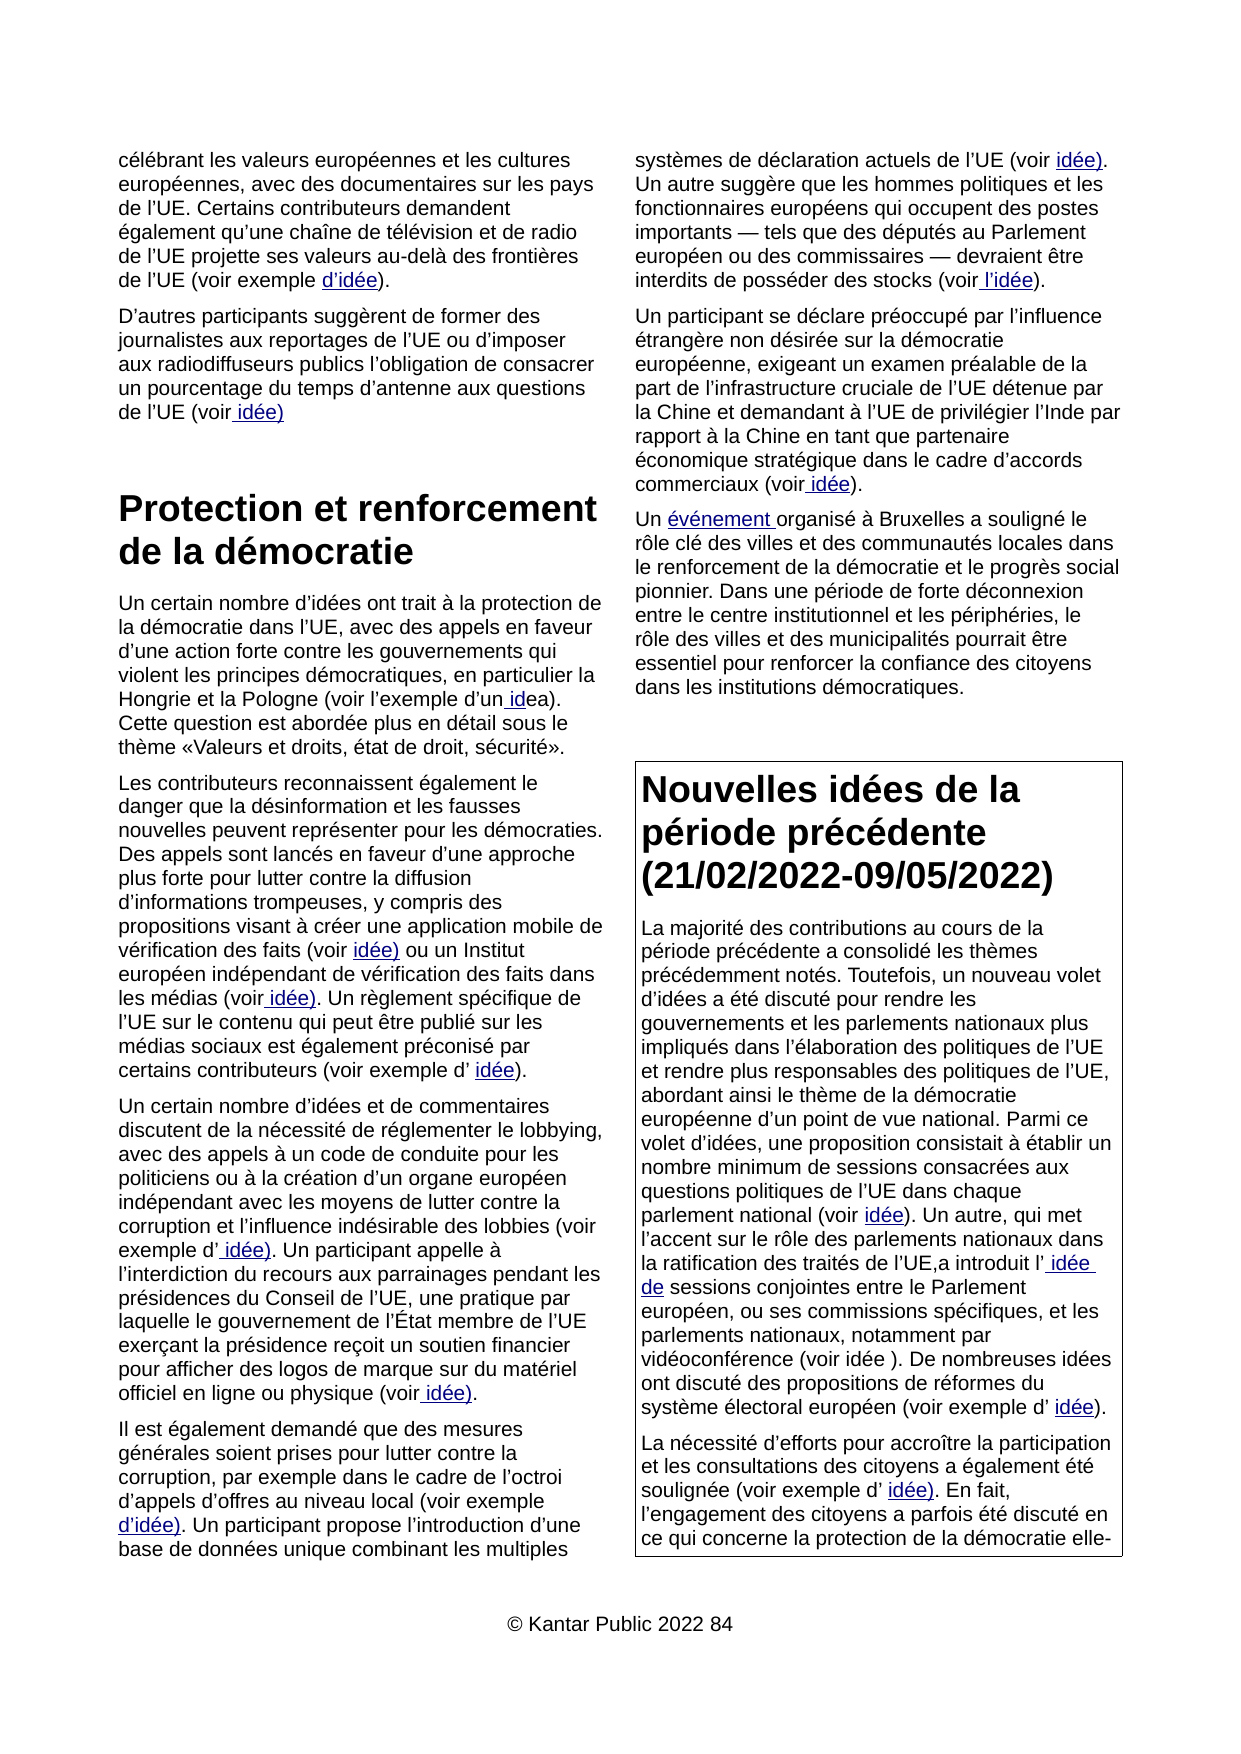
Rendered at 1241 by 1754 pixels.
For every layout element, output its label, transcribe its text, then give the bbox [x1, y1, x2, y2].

text Un certain nombre d’idées et de commentaires discutent de la nécessité de réglementer le lobbying, avec des appels à un code de conduite pour les politiciens ou à la création d’un organe européen indépendant avec les moyens de lutter contre la corruption et l’influence indésirable des lobbies (voir exemple d’ idée). Un participant appelle à l’interdiction du recours aux parrainages pendant les présidences du Conseil de l’UE, une pratique par laquelle le gouvernement de l’État membre de l’UE exerçant la présidence reçoit un soutien financier pour afficher des logos de marque sur du matériel officiel en ligne ou physique (voir idée). [118, 1094, 605, 1405]
subtitle Protection et renforcement de la démocratie [118, 486, 605, 572]
text célébrant les valeurs européennes et les cultures européennes, avec des documentaires sur les pays de l’UE. Certains contributeurs demandent également qu’une chaîne de télévision et de radio de l’UE projette ses valeurs au-delà des frontières de l’UE (voir exemple d’idée). [118, 148, 605, 292]
text Les contributeurs reconnaissent également le danger que la désinformation et les fausses nouvelles peuvent représenter pour les démocraties. Des appels sont lancés en faveur d’une approche plus forte pour lutter contre la diffusion d’informations trompeuses, y compris des propositions visant à créer une application mobile de vérification des faits (voir idée) ou un Institut européen indépendant de vérification des faits dans les médias (voir idée). Un règlement spécifique de l’UE sur le contenu qui peut être publié sur les médias sociaux est également préconisé par certains contributeurs (voir exemple d’ idée). [118, 770, 605, 1082]
text Il est également demandé que des mesures générales soient prises pour lutter contre la corruption, par exemple dans le cadre de l’octroi d’appels d’offres au niveau local (voir exemple d’idée). Un participant propose l’introduction d’une base de données unique combinant les multiples [118, 1417, 605, 1561]
subtitle Nouvelles idées de la période précédente (21/02/2022-09/05/2022) [636, 762, 1122, 897]
text La nécessité d’efforts pour accroître la participation et les consultations des citoyens a également été soulignée (voir exemple d’ idée). En fait, l’engagement des citoyens a parfois été discuté en ce qui concerne la protection de la démocratie elle- [636, 1424, 1122, 1556]
text La majorité des contributions au cours de la période précédente a consolidé les thèmes précédemment notés. Toutefois, un nouveau volet d’idées a été discuté pour rendre les gouvernements et les parlements nationaux plus impliqués dans l’élaboration des politiques de l’UE et rendre plus responsables des politiques de l’UE, abordant ainsi le thème de la démocratie européenne d’un point de vue national. Parmi ce volet d’idées, une proposition consistait à établir un nombre minimum de sessions consacrées aux questions politiques de l’UE dans chaque parlement national (voir idée). Un autre, qui met l’accent sur le rôle des parlements nationaux dans la ratification des traités de l’UE,a introduit l’ idée de sessions conjointes entre le Parlement européen, ou ses commissions spécifiques, et les parlements nationaux, notamment par vidéoconférence (voir idée ). De nombreuses idées ont discuté des propositions de réformes du système électoral européen (voir exemple d’ idée). [636, 909, 1122, 1418]
text Un participant se déclare préoccupé par l’influence étrangère non désirée sur la démocratie européenne, exigeant un examen préalable de la part de l’infrastructure cruciale de l’UE détenue par la Chine et demandant à l’UE de privilégier l’Inde par rapport à la Chine en tant que partenaire économique stratégique dans le cadre d’accords commerciaux (voir idée). [635, 304, 1122, 495]
text Un certain nombre d’idées ont trait à la protection de la démocratie dans l’UE, avec des appels en faveur d’une action forte contre les gouvernements qui violent les principes démocratiques, en particulier la Hongrie et la Pologne (voir l’exemple d’un idea). Cette question est abordée plus en détail sous le thème «Valeurs et droits, état de droit, sécurité». [118, 591, 605, 758]
text systèmes de déclaration actuels de l’UE (voir idée). Un autre suggère que les hommes politiques et les fonctionnaires européens qui occupent des postes importants — tels que des députés au Parlement européen ou des commissaires — devraient être interdits de posséder des stocks (voir l’idée). [635, 148, 1122, 292]
text Un événement organisé à Bruxelles a souligné le rôle clé des villes et des communautés locales dans le renforcement de la démocratie et le progrès social pionnier. Dans une période de forte déconnexion entre le centre institutionnel et les périphéries, le rôle des villes et des municipalités pourrait être essentiel pour renforcer la confiance des citoyens dans les institutions démocratiques. [635, 507, 1122, 699]
text D’autres participants suggèrent de former des journalistes aux reportages de l’UE ou d’imposer aux radiodiffuseurs publics l’obligation de consacrer un pourcentage du temps d’antenne aux questions de l’UE (voir idée) [118, 304, 605, 423]
